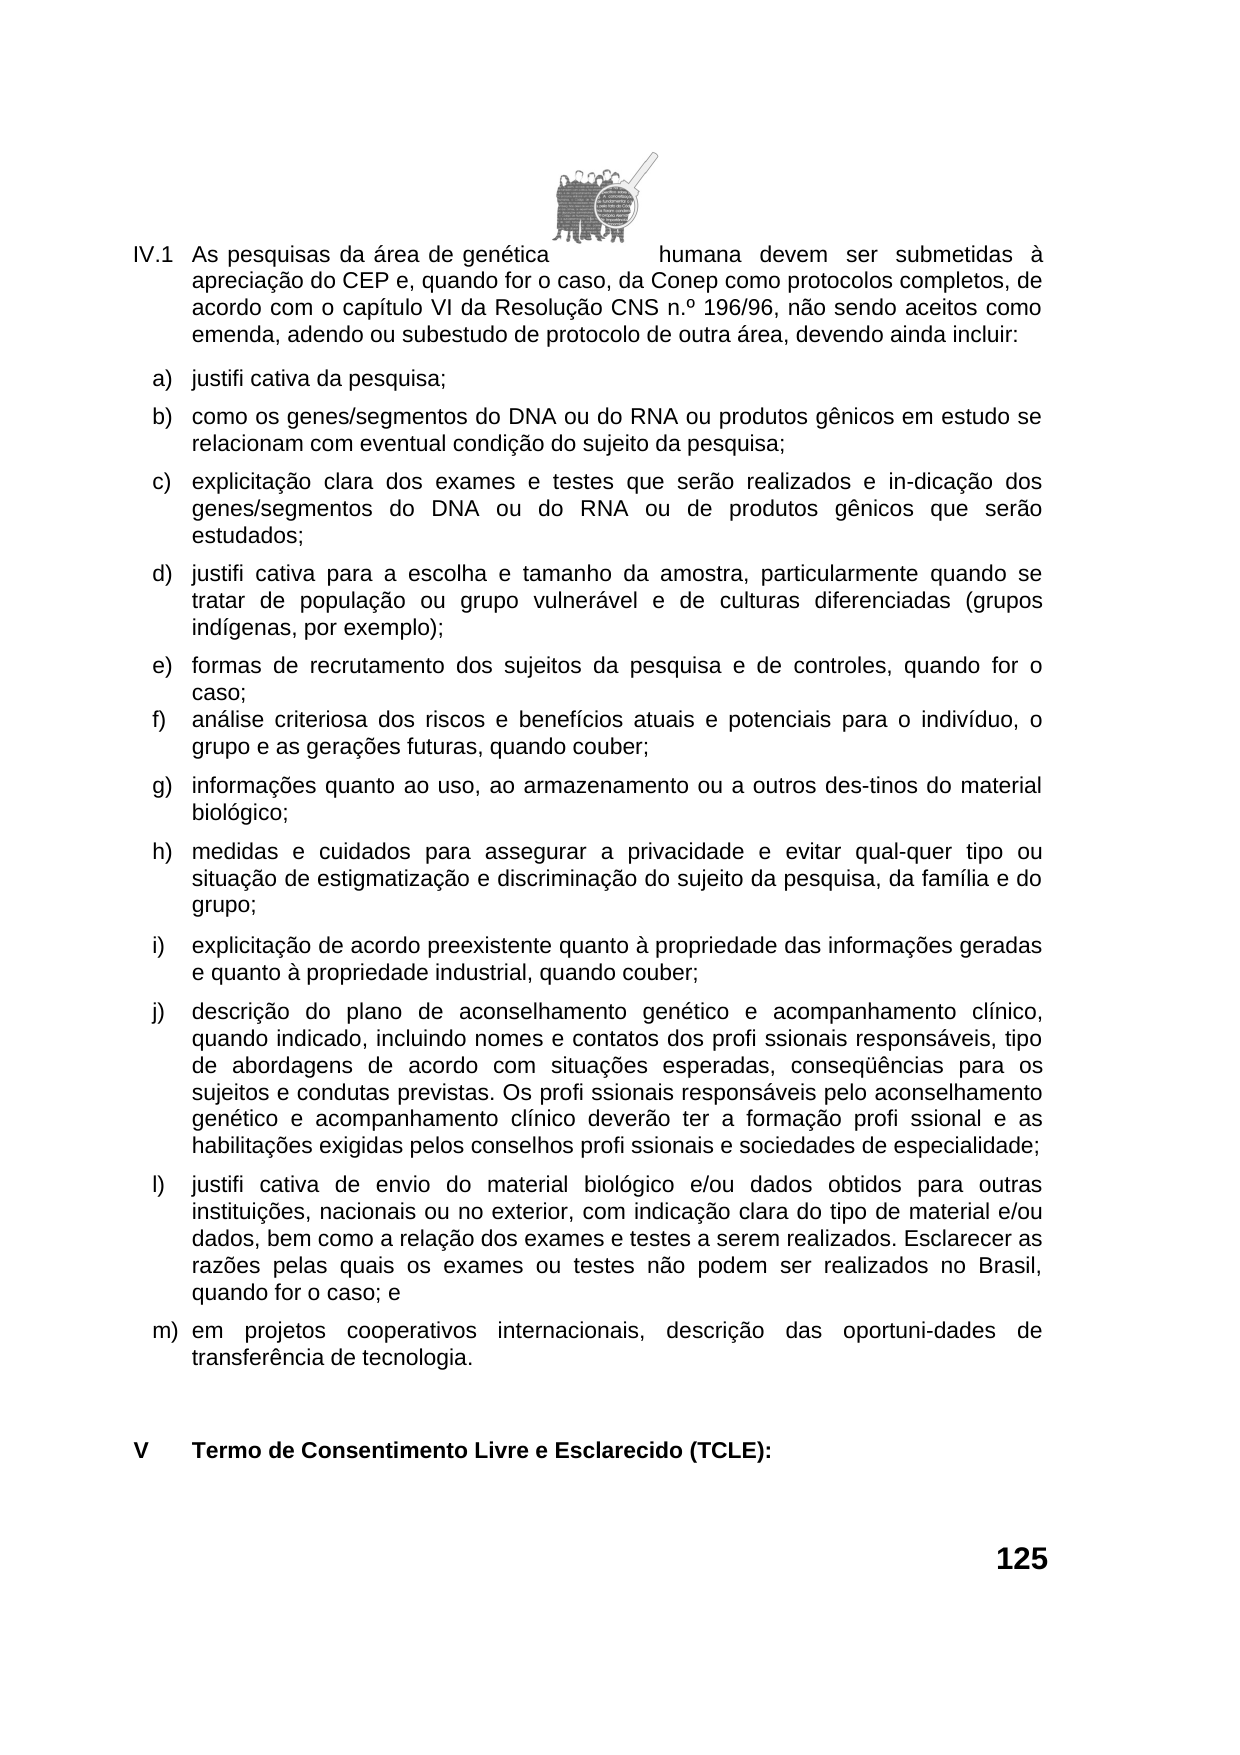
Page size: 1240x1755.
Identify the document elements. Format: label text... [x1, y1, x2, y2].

list explicitação de acordo preexistente quanto à propriedade das informações geradas e quanto à propriedade industrial, quando couber; [152, 932, 1043, 986]
list As pesquisas da área de genética humana devem ser submetidas à apreciação do CEP e, quando for o caso, da Conep como protocolos completos, de acordo com o capítulo VI da Resolução CNS n.º 196/96, não sendo aceitos como emenda, adendo ou subestudo de protocolo de outra área, devendo ainda incluir: [133, 241, 1043, 347]
list justifi cativa para a escolha e tamanho da amostra, particularmente quando se tratar de população ou grupo vulnerável e de culturas diferenciadas (grupos indígenas, por exemplo); [152, 560, 1043, 640]
list análise criteriosa dos riscos e benefícios atuais e potenciais para o indivíduo, o grupo e as gerações futuras, quando couber; [152, 706, 1043, 759]
list explicitação clara dos exames e testes que serão realizados e in-dicação dos genes/segmentos do DNA ou do RNA ou de produtos gênicos que serão estudados; [152, 468, 1043, 548]
list medidas e cuidados para assegurar a privacidade e evitar qual-quer tipo ou situação de estigmatização e discriminação do sujeito da pesquisa, da família e do grupo; [152, 838, 1043, 918]
list formas de recrutamento dos sujeitos da pesquisa e de controles, quando for o caso; [152, 652, 1043, 705]
list justifi cativa da pesquisa; [152, 365, 1043, 392]
list em projetos cooperativos internacionais, descrição das oportuni-dades de transferência de tecnologia. [152, 1317, 1043, 1371]
list descrição do plano de aconselhamento genético e acompanhamento clínico, quando indicado, incluindo nomes e contatos dos profi ssionais responsáveis, tipo de abordagens de acordo com situações esperadas, conseqüências para os sujeitos e condutas previstas. Os profi ssionais responsáveis pelo aconselhamento genético e acompanhamento clínico deverão ter a formação profi ssional e as habilitações exigidas pelos conselhos profi ssionais e sociedades de especialidade; [152, 998, 1043, 1159]
list Termo de Consentimento Livre e Esclarecido (TCLE): [133, 1437, 1049, 1463]
list como os genes/segmentos do DNA ou do RNA ou produtos gênicos em estudo se relacionam com eventual condição do sujeito da pesquisa; [152, 403, 1043, 456]
list justifi cativa de envio do material biológico e/ou dados obtidos para outras instituições, nacionais ou no exterior, com indicação clara do tipo de material e/ou dados, bem como a relação dos exames e testes a serem realizados. Esclarecer as razões pelas quais os exames ou testes não podem ser realizados no Brasil, quando for o caso; e [152, 1171, 1043, 1305]
list informações quanto ao uso, ao armazenamento ou a outros des-tinos do material biológico; [152, 772, 1043, 825]
